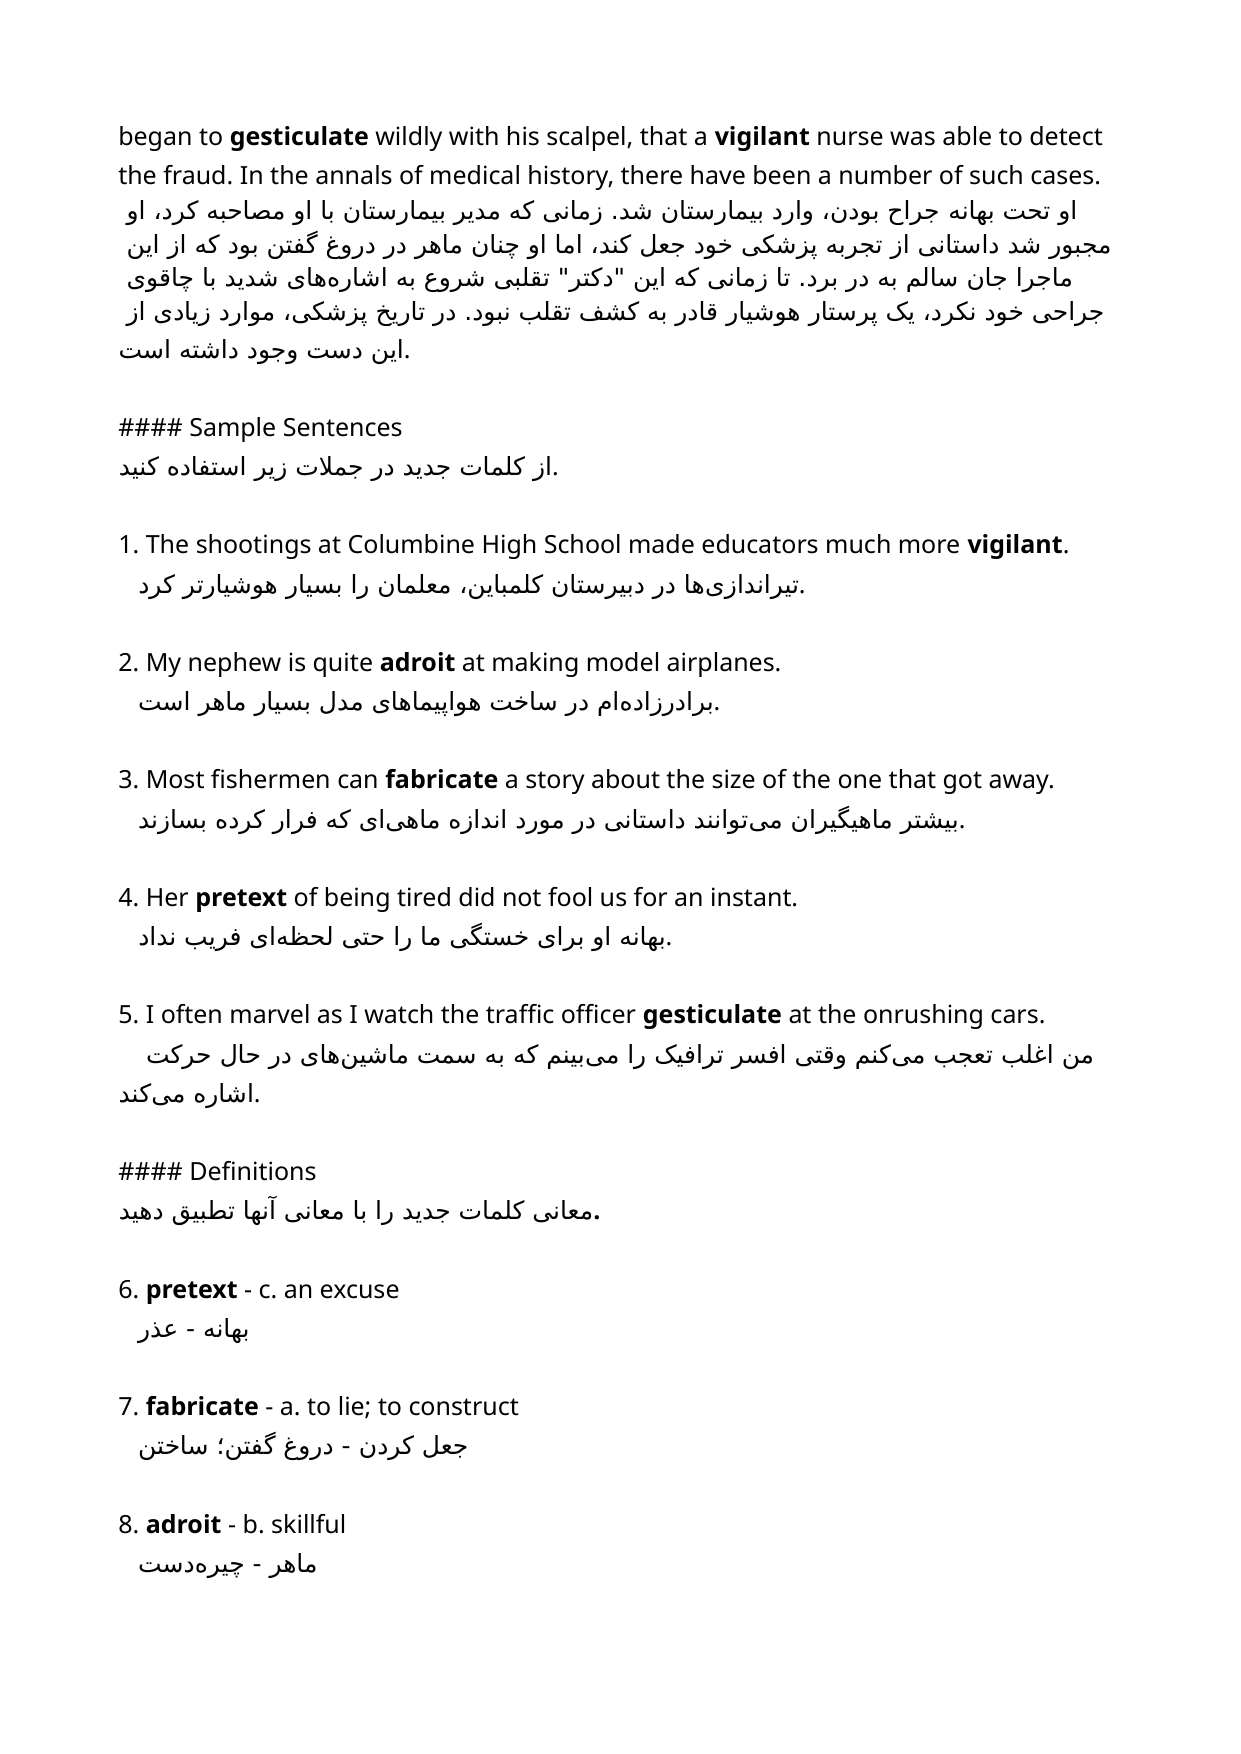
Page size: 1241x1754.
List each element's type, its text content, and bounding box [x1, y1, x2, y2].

text 1. The shootings at Columbine High School made educators much more vigilant. [118, 527, 1122, 561]
text 8. adroit - b. skillful [118, 1506, 1122, 1540]
text 6. pretext - c. an excuse [118, 1271, 1122, 1305]
text بهانه او برای خستگی ما را حتی لحظه‌ای فریب نداد. [118, 919, 1122, 953]
text #### Definitions [118, 1154, 1122, 1188]
text ماهر - چیره‌دست [118, 1546, 1122, 1579]
text began to gesticulate wildly with his scalpel, that a vigilant nurse was able to detect the fraud. In the annals of medical history, there have been a number of such cases. [118, 118, 1122, 191]
text 2. My nephew is quite adroit at making model airplanes. [118, 645, 1122, 679]
text معانی کلمات جدید را با معانی آنها تطبیق دهید. [118, 1193, 1122, 1227]
text از کلمات جدید در جملات زیر استفاده کنید. [118, 449, 1122, 483]
text او تحت بهانه جراح بودن، وارد بیمارستان شد. زمانی که مدیر بیمارستان با او مصاحبه کرد، او مجبور شد داستانی از تجربه پزشکی خود جعل کند، اما او چنان ماهر در دروغ گفتن بود که از این ماجرا جان سالم به در برد. تا زمانی که این "دکتر" تقلبی شروع به اشاره‌های شدید با چاقوی جراحی خود نکرد، یک پرستار هوشیار قادر به کشف تقلب نبود. در تاریخ پزشکی، موارد زیادی از این دست وجود داشته است. [118, 196, 1122, 365]
text بیشتر ماهیگیران می‌توانند داستانی در مورد اندازه ماهی‌ای که فرار کرده بسازند. [118, 801, 1122, 835]
text برادرزاده‌ام در ساخت هواپیماهای مدل بسیار ماهر است. [118, 684, 1122, 718]
text من اغلب تعجب می‌کنم وقتی افسر ترافیک را می‌بینم که به سمت ماشین‌های در حال حرکت اشاره می‌کند. [118, 1036, 1122, 1109]
text 5. I often marvel as I watch the traffic officer gesticulate at the onrushing cars. [118, 997, 1122, 1031]
text جعل کردن - دروغ گفتن؛ ساختن [118, 1428, 1122, 1462]
text بهانه - عذر [118, 1311, 1122, 1344]
text #### Sample Sentences [118, 410, 1122, 444]
text 3. Most fishermen can fabricate a story about the size of the one that got away. [118, 762, 1122, 796]
text 4. Her pretext of being tired did not fool us for an instant. [118, 880, 1122, 914]
text تیراندازی‌ها در دبیرستان کلمباین، معلمان را بسیار هوشیارتر کرد. [118, 566, 1122, 600]
text 7. fabricate - a. to lie; to construct [118, 1389, 1122, 1423]
